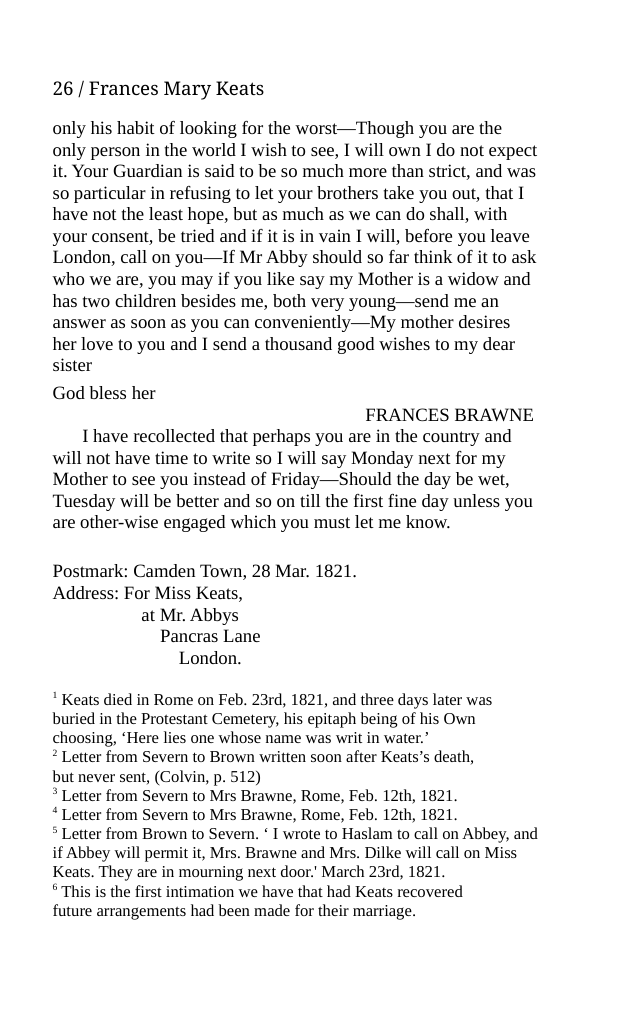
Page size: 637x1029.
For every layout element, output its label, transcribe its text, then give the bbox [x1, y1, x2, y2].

text 1 Keats died in Rome on Feb. 23rd, 1821, and three days later was buried in the Protestant Cemetery, his epitaph being of his Own choosing, ‘Here lies one whose name was writ in water.’ [52, 690, 538, 747]
text 4 Letter from Severn to Mrs Brawne, Rome, Feb. 12th, 1821. [52, 805, 538, 824]
text only his habit of looking for the worst—Though you are the only person in the world I wish to see, I will own I do not expect it. Your Guardian is said to be so much more than strict, and was so particular in refusing to let your brothers take you out, that I have not the least hope, but as much as we can do shall, with your consent, be tried and if it is in vain I will, before you leave London, call on you—If Mr Abby should so far think of it to ask who we are, you may if you like say my Mother is a widow and has two children besides me, both very young—send me an answer as soon as you can conveniently—My mother desires her love to you and I send a thousand good wishes to my dear sister [52, 117, 538, 376]
text Pancras Lane [52, 625, 538, 647]
text 5 Letter from Brown to Severn. ‘ I wrote to Haslam to call on Abbey, and if Abbey will permit it, Mrs. Brawne and Mrs. Dilke will call on Miss Keats. They are in mourning next door.' March 23rd, 1821. [52, 824, 538, 881]
text 3 Letter from Severn to Mrs Brawne, Rome, Feb. 12th, 1821. [52, 786, 538, 805]
text Address: For Miss Keats, [52, 582, 538, 603]
text God bless her [52, 382, 538, 403]
text I have recollected that perhaps you are in the country and will not have time to write so I will say Monday next for my Mother to see you instead of Friday—Should the day be wet, Tuesday will be better and so on till the first fine day unless you are other-wise engaged which you must let me know. [52, 425, 538, 533]
text but never sent, (Colvin, p. 512) [52, 766, 538, 786]
text Postmark: Camden Town, 28 Mar. 1821. [52, 560, 538, 582]
text 6 This is the first intimation we have that had Keats recovered [52, 881, 538, 901]
text London. [52, 647, 538, 668]
text 2 Letter from Severn to Brown written soon after Keats’s death, [52, 747, 538, 766]
text at Mr. Abbys [52, 603, 538, 625]
text future arrangements had been made for their marriage. [52, 901, 538, 920]
text FRANCES BRAWNE [52, 403, 538, 425]
